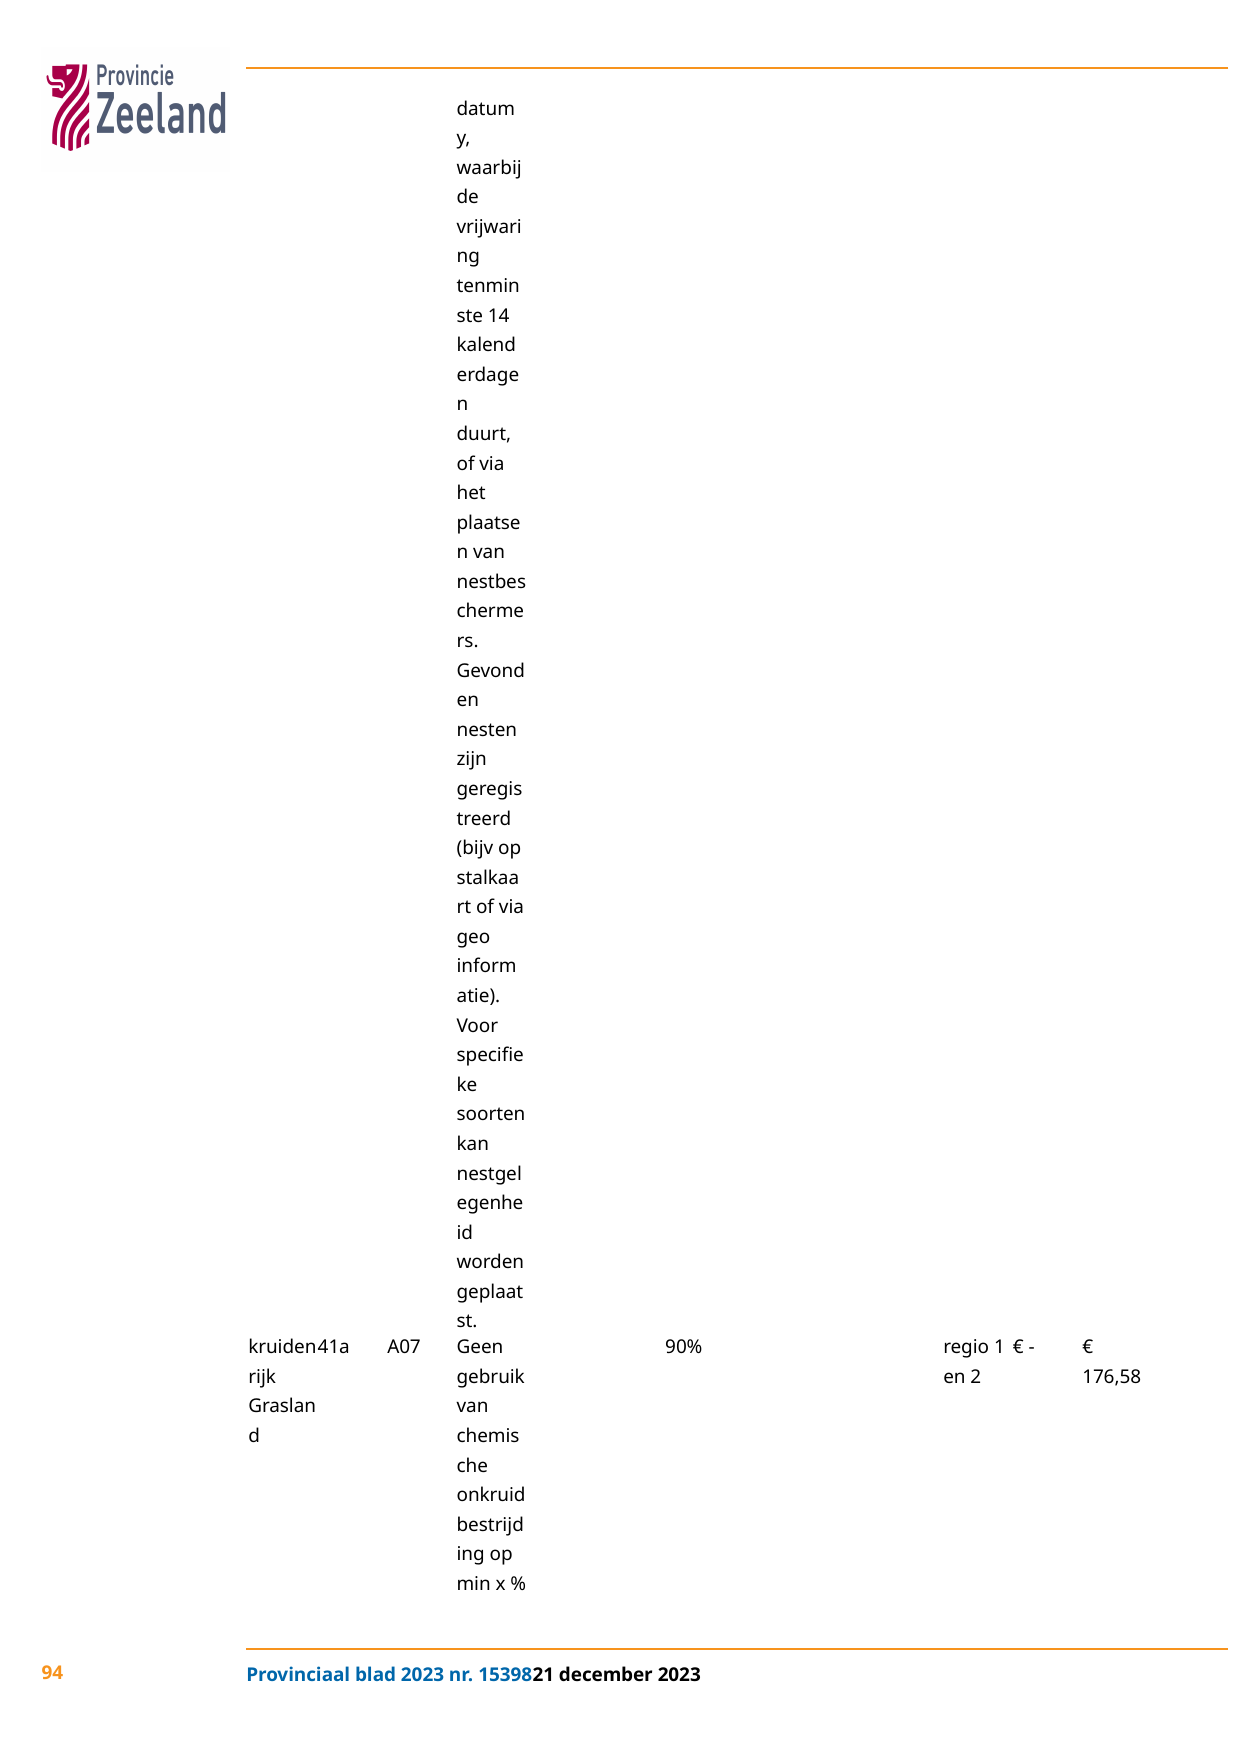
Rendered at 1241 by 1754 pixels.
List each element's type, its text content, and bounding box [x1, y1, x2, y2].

table_cell [804, 1334, 873, 1596]
table_cell [665, 95, 734, 1333]
table_cell kruidenrijk Grasland [248, 1334, 317, 1596]
table_cell [1013, 95, 1082, 1333]
table_cell Geen gebruik van chemische onkruidbestrijding op min x % [456, 1334, 526, 1596]
table_cell [526, 95, 596, 1333]
table_cell 41a [318, 1334, 387, 1596]
table_cell [596, 1334, 665, 1596]
table_cell datum y, waarbij de vrijwaring tenminste 14 kalenderdagen duurt, of via het plaatsen van nestbeschermers. Gevonden nesten zijn geregistreerd (bijv op stalkaart of via geo informatie). Voor specifieke soorten kan nestgelegenheid worden geplaatst. [456, 95, 526, 1333]
table_cell [596, 95, 665, 1333]
picture [41, 47, 231, 172]
table_cell [943, 95, 1013, 1333]
table_cell [735, 95, 804, 1333]
table_cell € - [1013, 1334, 1082, 1596]
table_cell [735, 1334, 804, 1596]
table_cell [526, 1334, 596, 1596]
table_cell A07 [387, 1334, 456, 1596]
table_cell 90% [665, 1334, 734, 1596]
table_cell regio 1 en 2 [943, 1334, 1013, 1596]
table_cell [1082, 95, 1152, 1333]
table_cell [318, 95, 387, 1333]
table_cell [874, 95, 943, 1333]
table_cell € 176,58 [1082, 1334, 1152, 1596]
table_cell [874, 1334, 943, 1596]
table_cell [387, 95, 456, 1333]
table_cell [804, 95, 873, 1333]
table_cell [248, 95, 317, 1333]
